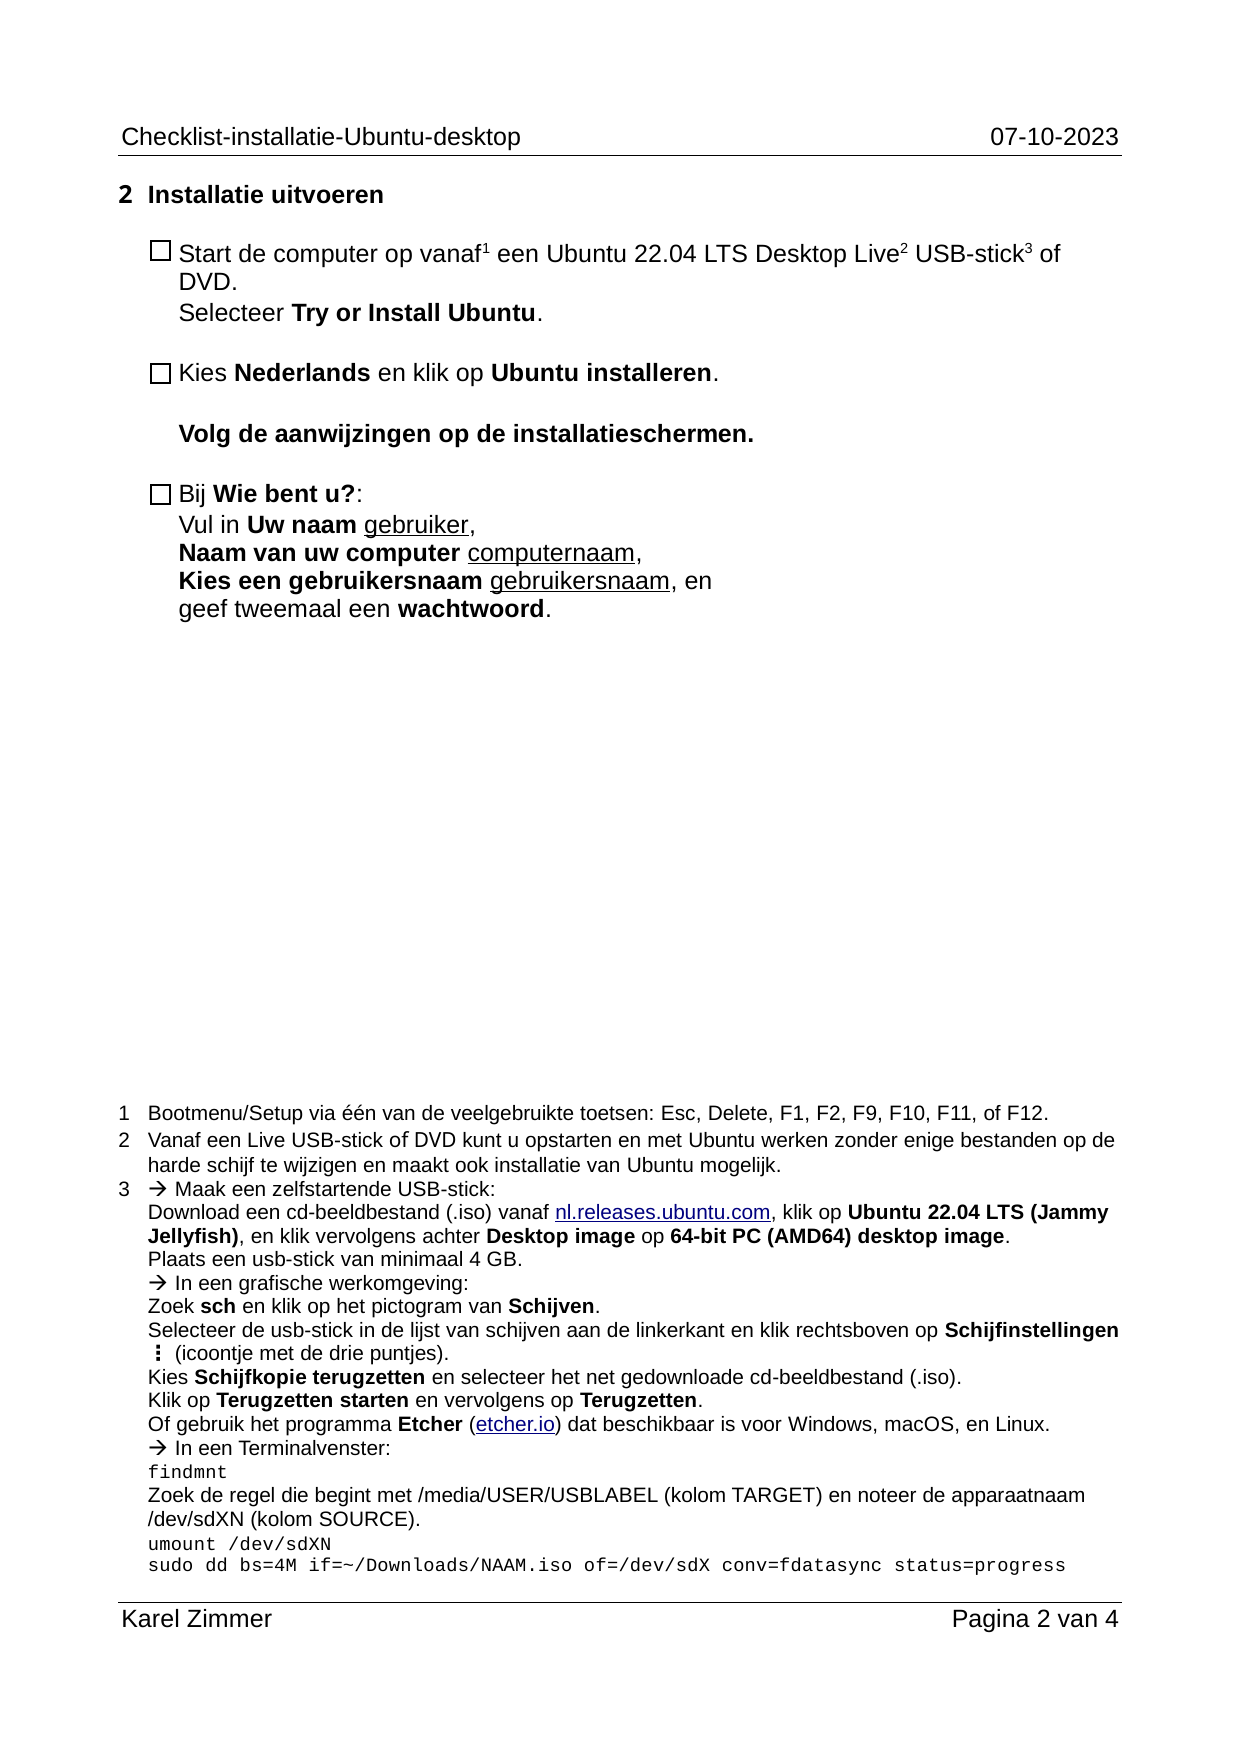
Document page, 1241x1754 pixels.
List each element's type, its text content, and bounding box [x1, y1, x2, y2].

table_cell [142, 449, 177, 479]
table_cell [118, 388, 142, 419]
table_cell [118, 358, 142, 388]
table_cell [142, 510, 177, 624]
table_cell [177, 328, 1122, 358]
table_cell Bij Wie bent u?: [177, 479, 1122, 509]
table_header [142, 239, 177, 297]
table_cell Volg de aanwijzingen op de installatieschermen. [177, 419, 1122, 449]
table_cell Vul in Uw naam gebruiker, Naam van uw computer computernaam, Kies een gebruikersnaam gebruikersnaam, en geef tweemaal een wachtwoord. [177, 510, 1122, 624]
table_header Start de computer op vanaf een Ubuntu 22.04 LTS Desktop Live USB-stick of DVD. [177, 239, 1122, 297]
table_cell [118, 419, 142, 449]
table_cell [118, 328, 142, 358]
table_cell Selecteer Try or Install Ubuntu. [177, 298, 1122, 328]
table_cell [118, 479, 142, 509]
list Installatie uitvoeren [118, 177, 1122, 211]
table_cell [118, 298, 142, 328]
table_cell [142, 328, 177, 358]
table_cell [142, 298, 177, 328]
table_cell [118, 449, 142, 479]
table_cell Kies Nederlands en klik op Ubuntu installeren. [177, 358, 1122, 388]
table_cell [177, 388, 1122, 419]
table_cell [118, 510, 142, 624]
table_header [118, 239, 142, 297]
table_cell [142, 479, 177, 509]
table_cell [142, 388, 177, 419]
table_cell [142, 419, 177, 449]
table_cell [177, 449, 1122, 479]
table_cell [142, 358, 177, 388]
